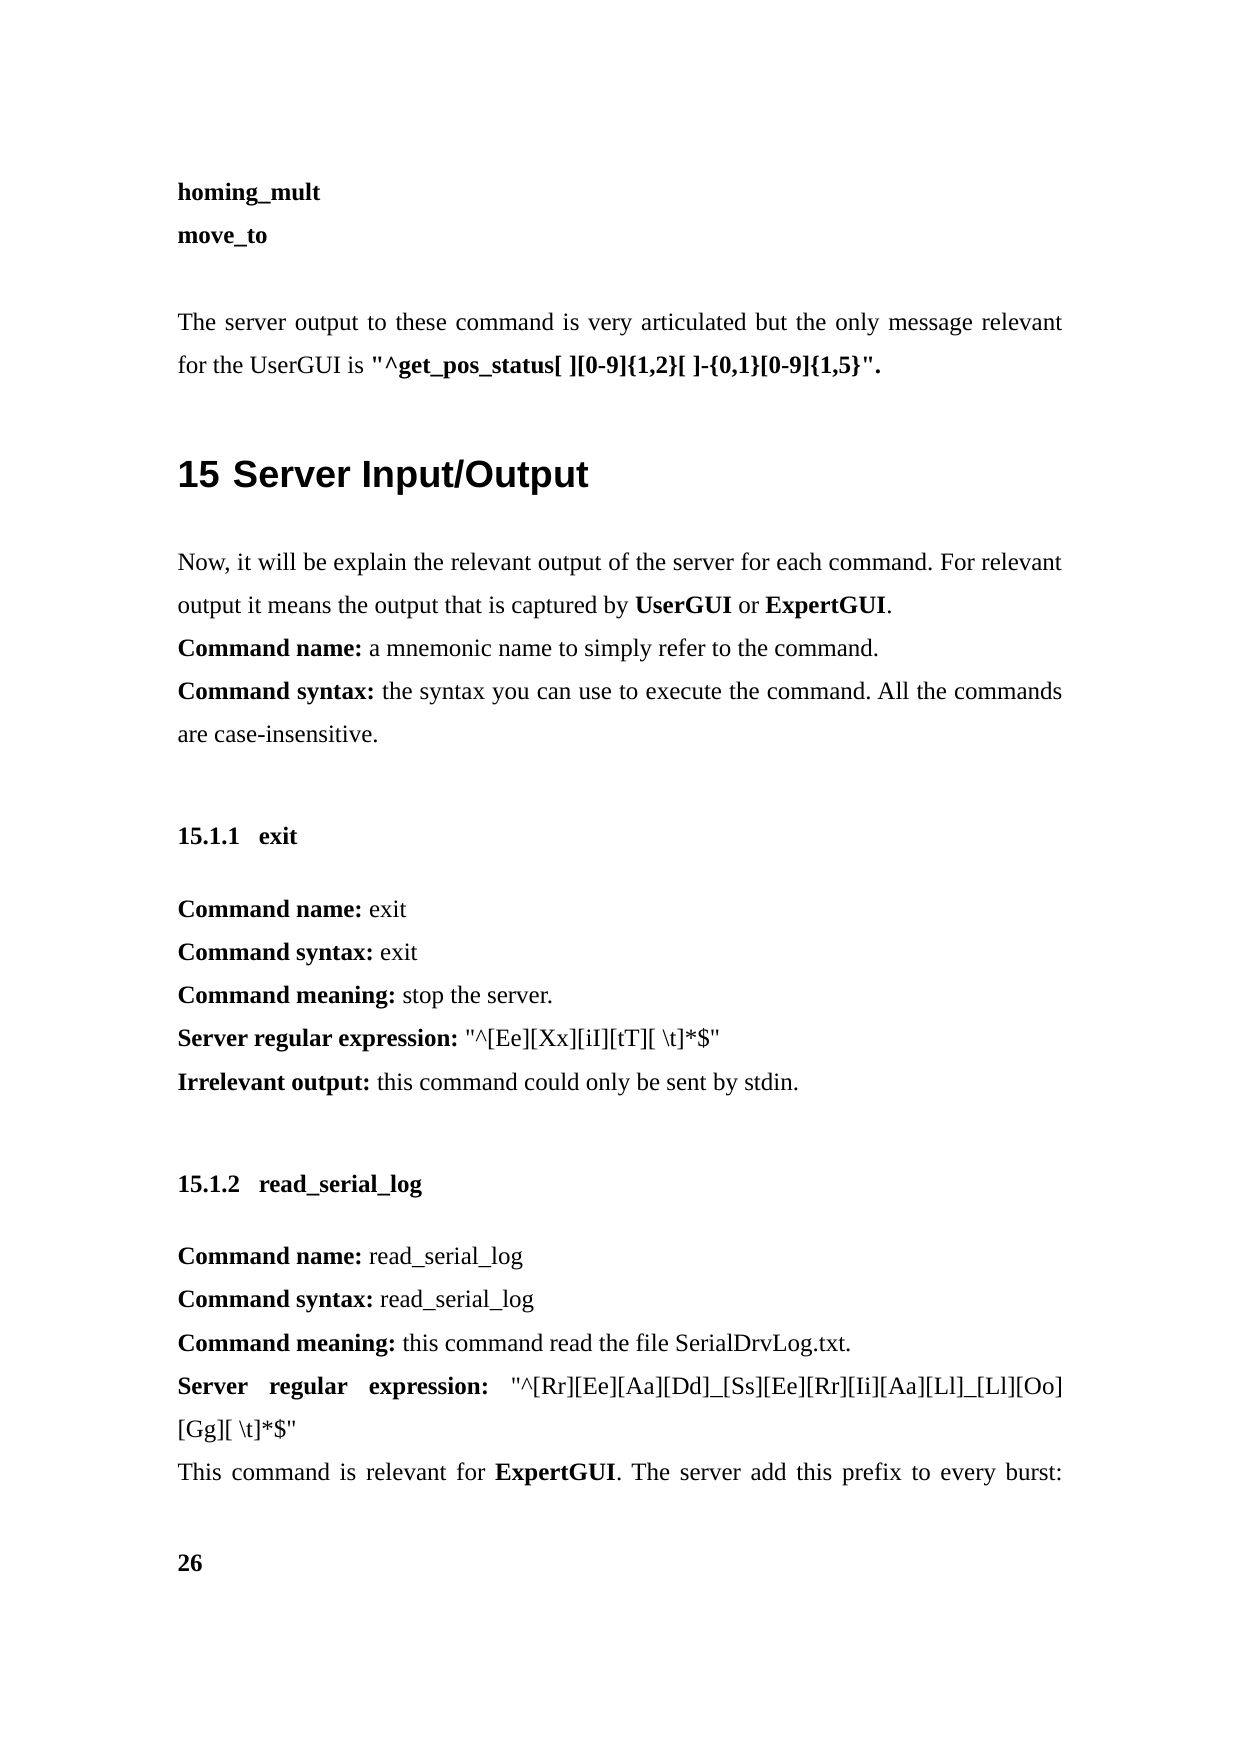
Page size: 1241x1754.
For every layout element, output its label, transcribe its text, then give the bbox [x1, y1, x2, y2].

text Command name: a mnemonic name to simply refer to the command. [177, 633, 1063, 662]
text Irrelevant output: this command could only be sent by stdin. [177, 1067, 1063, 1095]
text Server regular expression: "^[Rr][Ee][Aa][Dd]_[Ss][Ee][Rr][Ii][Aa][Ll]_[Ll][Oo][Gg][ \t]*$" [177, 1371, 1063, 1443]
text This command is relevant for ExpertGUI. The server add this prefix to every burst: [177, 1457, 1063, 1486]
text Server regular expression: "^[Ee][Xx][iI][tT][ \t]*$" [177, 1023, 1063, 1052]
subtitle read_serial_log [177, 1169, 1063, 1197]
text Command name: read_serial_log [177, 1241, 1063, 1270]
text Command meaning: stop the server. [177, 980, 1063, 1009]
text The server output to these command is very articulated but the only message relevant for the UserGUI is "^get_pos_status[ ][0-9]{1,2}[ ]-{0,1}[0-9]{1,5}". [177, 307, 1063, 378]
text move_to [177, 220, 1063, 249]
text Command syntax: exit [177, 937, 1063, 966]
text Command name: exit [177, 894, 1063, 923]
text homing_mult [177, 177, 1063, 206]
text Command syntax: read_serial_log [177, 1284, 1063, 1313]
text Command meaning: this command read the file SerialDrvLog.txt. [177, 1328, 1063, 1356]
subtitle Server Input/Output [177, 452, 1063, 496]
text Now, it will be explain the relevant output of the server for each command. For relevant output it means the output that is captured by UserGUI or ExpertGUI. [177, 547, 1063, 619]
subtitle exit [177, 821, 1063, 850]
text Command syntax: the syntax you can use to execute the command. All the commands are case-insensitive. [177, 676, 1063, 748]
